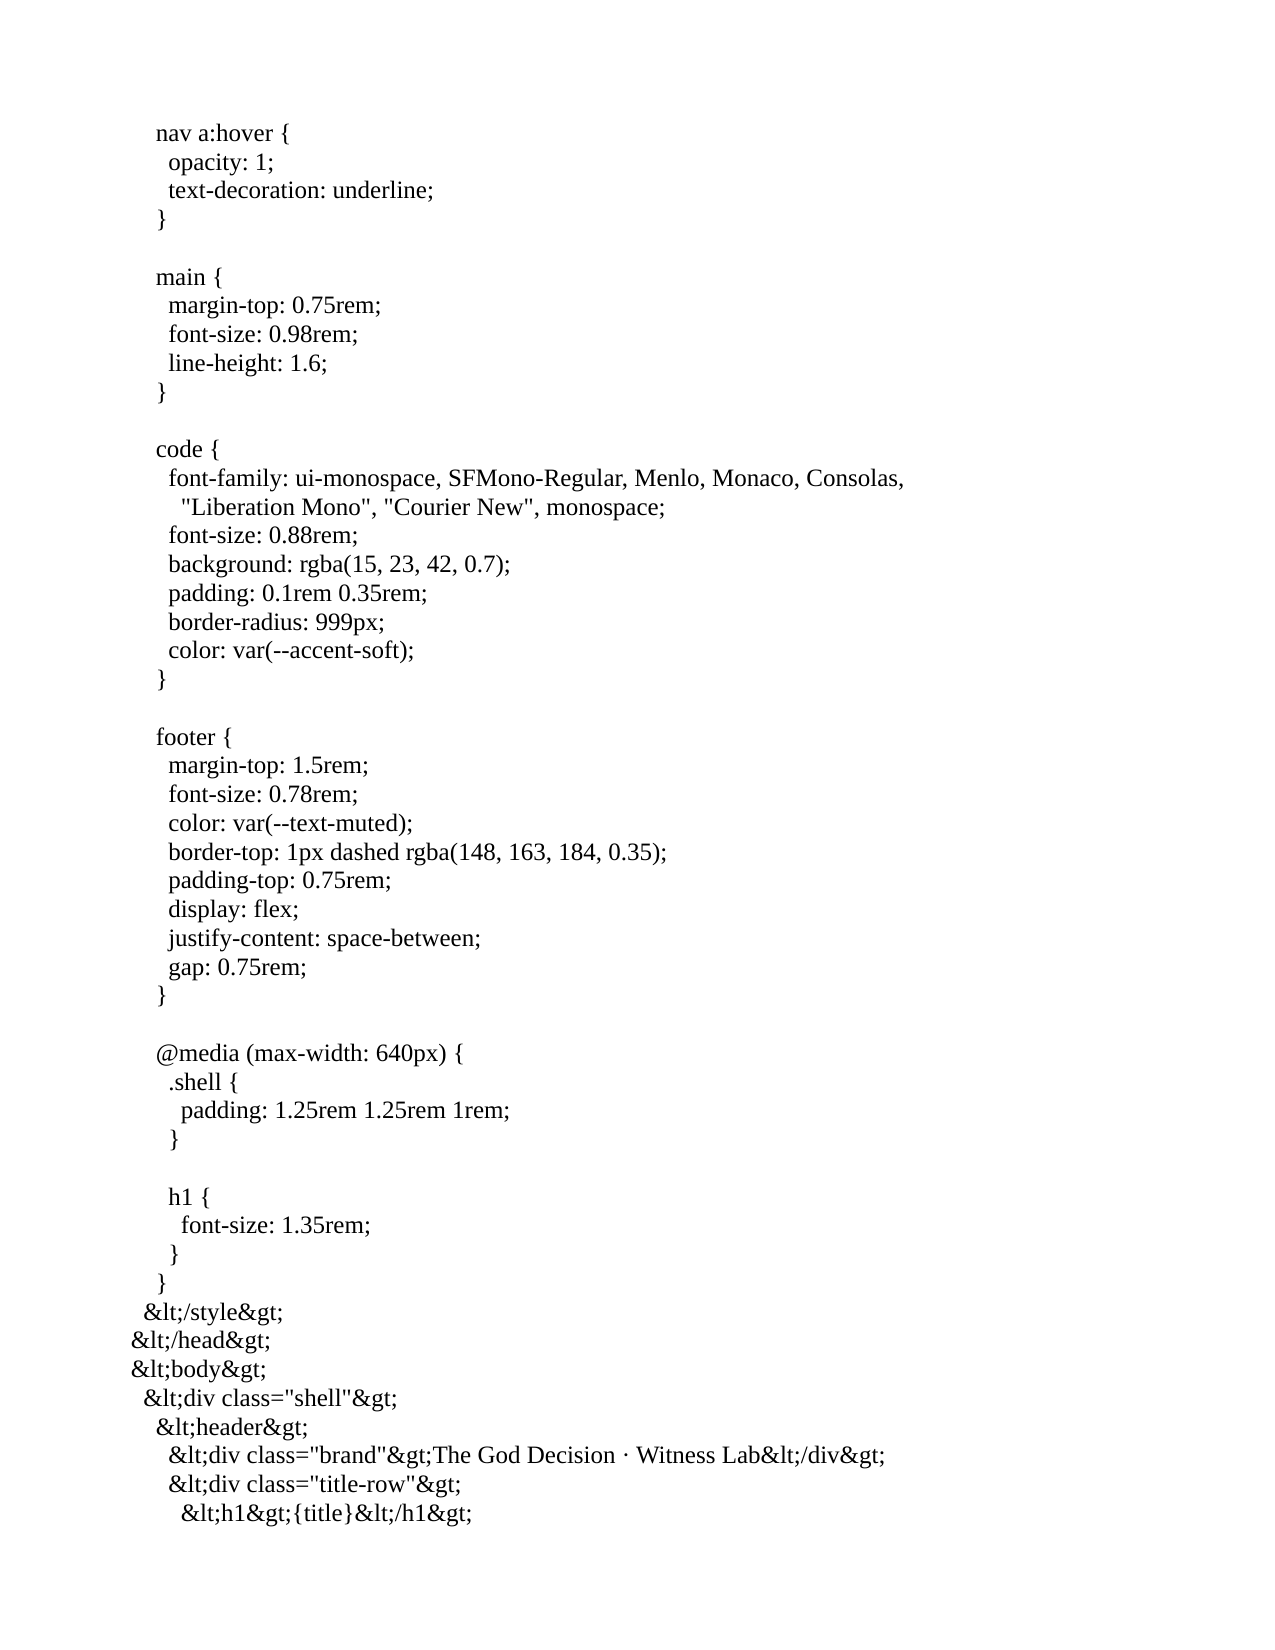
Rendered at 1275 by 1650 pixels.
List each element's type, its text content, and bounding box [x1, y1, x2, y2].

text &lt;header&gt; [118, 1412, 1157, 1441]
text &lt;/style&gt; [118, 1297, 1157, 1326]
text padding: 0.1rem 0.35rem; [118, 578, 1157, 607]
text border-radius: 999px; [118, 607, 1157, 636]
text } [118, 1239, 1157, 1268]
text font-size: 0.98rem; [118, 319, 1157, 348]
text nav a:hover { [118, 118, 1157, 147]
text margin-top: 0.75rem; [118, 291, 1157, 319]
text &lt;body&gt; [118, 1354, 1157, 1383]
text border-top: 1px dashed rgba(148, 163, 184, 0.35); [118, 837, 1157, 866]
text justify-content: space-between; [118, 923, 1157, 952]
text } [118, 1268, 1157, 1297]
text } [118, 204, 1157, 233]
text color: var(--text-muted); [118, 808, 1157, 837]
text color: var(--accent-soft); [118, 636, 1157, 664]
text font-size: 1.35rem; [118, 1211, 1157, 1239]
text background: rgba(15, 23, 42, 0.7); [118, 549, 1157, 578]
text } [118, 664, 1157, 693]
text .shell { [118, 1067, 1157, 1096]
text margin-top: 1.5rem; [118, 751, 1157, 779]
text } [118, 981, 1157, 1009]
text code { [118, 434, 1157, 463]
text h1 { [118, 1182, 1157, 1211]
text font-family: ui-monospace, SFMono-Regular, Menlo, Monaco, Consolas, [118, 463, 1157, 492]
text text-decoration: underline; [118, 176, 1157, 204]
text "Liberation Mono", "Courier New", monospace; [118, 492, 1157, 521]
text &lt;div class="brand"&gt;The God Decision · Witness Lab&lt;/div&gt; [118, 1441, 1157, 1469]
text display: flex; [118, 894, 1157, 923]
text main { [118, 262, 1157, 291]
text } [118, 377, 1157, 406]
text &lt;h1&gt;{title}&lt;/h1&gt; [118, 1498, 1157, 1527]
text &lt;div class="shell"&gt; [118, 1383, 1157, 1412]
text &lt;/head&gt; [118, 1326, 1157, 1354]
text opacity: 1; [118, 147, 1157, 176]
text gap: 0.75rem; [118, 952, 1157, 981]
text line-height: 1.6; [118, 348, 1157, 377]
text font-size: 0.88rem; [118, 521, 1157, 549]
text padding-top: 0.75rem; [118, 866, 1157, 894]
text footer { [118, 722, 1157, 751]
text &lt;div class="title-row"&gt; [118, 1469, 1157, 1498]
text font-size: 0.78rem; [118, 779, 1157, 808]
text padding: 1.25rem 1.25rem 1rem; [118, 1096, 1157, 1124]
text } [118, 1124, 1157, 1153]
text @media (max-width: 640px) { [118, 1038, 1157, 1067]
